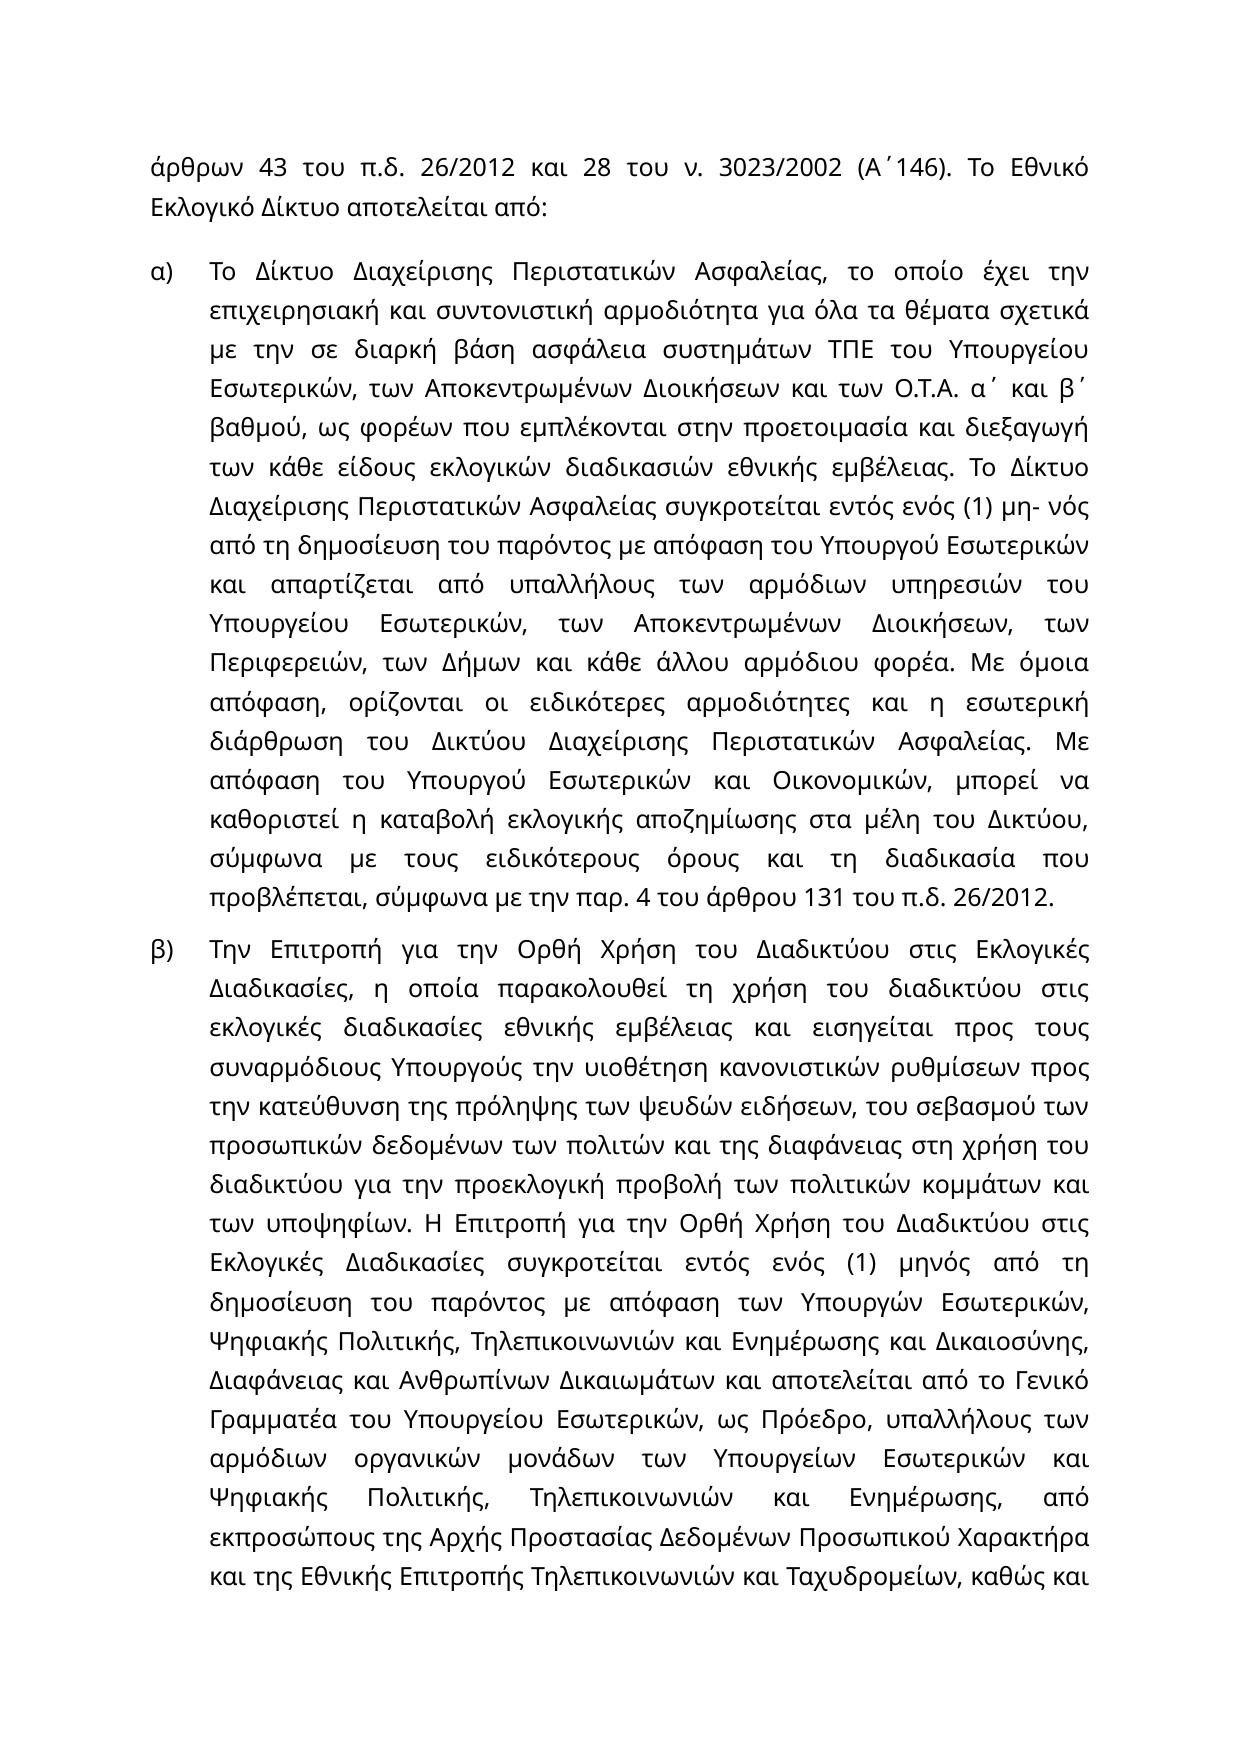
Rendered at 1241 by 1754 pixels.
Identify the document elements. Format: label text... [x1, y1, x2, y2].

text άρθρων 43 του π.δ. 26/2012 και 28 του ν. 3023/2002 (Α΄146). Το Εθνικό Εκλογικό Δίκτυο αποτελείται από: [150, 150, 1090, 223]
list α) Το Δίκτυο Διαχείρισης Περιστατικών Ασφαλείας, το οποίο έχει την επιχειρησιακή και συντονιστική αρμοδιότητα για όλα τα θέματα σχετικά με την σε διαρκή βάση ασφάλεια συστημάτων ΤΠΕ του Υπουργείου Εσωτερικών, των Αποκεντρωμένων Διοικήσεων και των Ο.Τ.Α. α΄ και β΄ βαθμού, ως φορέων που εμπλέκονται στην προετοιμασία και διεξαγωγή των κάθε είδους εκλογικών διαδικασιών εθνικής εμβέλειας. Το Δίκτυο Διαχείρισης Περιστατικών Ασφαλείας συγκροτείται εντός ενός (1) μη- νός από τη δημοσίευση του παρόντος με απόφαση του Υπουργού Εσωτερικών και απαρτίζεται από υπαλλήλους των αρμόδιων υπηρεσιών του Υπουργείου Εσωτερικών, των Αποκεντρωμένων Διοικήσεων, των Περιφερειών, των Δήμων και κάθε άλλου αρμόδιου φορέα. Με όμοια απόφαση, ορίζονται οι ειδικότερες αρμοδιότητες και η εσωτερική διάρθρωση του Δικτύου Διαχείρισης Περιστατικών Ασφαλείας. Με απόφαση του Υπουργού Εσωτερικών και Οικονομικών, μπορεί να καθοριστεί η καταβολή εκλογικής αποζημίωσης στα μέλη του Δικτύου, σύμφωνα με τους ειδικότερους όρους και τη διαδικασία που προβλέπεται, σύμφωνα με την παρ. 4 του άρθρου 131 του π.δ. 26/2012. [150, 253, 1090, 914]
list β) Την Επιτροπή για την Ορθή Χρήση του Διαδικτύου στις Εκλογικές Διαδικασίες, η οποία παρακολουθεί τη χρήση του διαδικτύου στις εκλογικές διαδικασίες εθνικής εμβέλειας και εισηγείται προς τους συναρμόδιους Υπουργούς την υιοθέτηση κανονιστικών ρυθμίσεων προς την κατεύθυνση της πρόληψης των ψευδών ειδήσεων, του σεβασμού των προσωπικών δεδομένων των πολιτών και της διαφάνειας στη χρήση του διαδικτύου για την προεκλογική προβολή των πολιτικών κομμάτων και των υποψηφίων. Η Επιτροπή για την Ορθή Χρήση του Διαδικτύου στις Εκλογικές Διαδικασίες συγκροτείται εντός ενός (1) μηνός από τη δημοσίευση του παρόντος με απόφαση των Υπουργών Εσωτερικών, Ψηφιακής Πολιτικής, Τηλεπικοινωνιών και Ενημέρωσης και Δικαιοσύνης, Διαφάνειας και Ανθρωπίνων Δικαιωμάτων και αποτελείται από το Γενικό Γραμματέα του Υπουργείου Εσωτερικών, ως Πρόεδρο, υπαλλήλους των αρμόδιων οργανικών μονάδων των Υπουργείων Εσωτερικών και Ψηφιακής Πολιτικής, Τηλεπικοινωνιών και Ενημέρωσης, από εκπροσώπους της Αρχής Προστασίας Δεδομένων Προσωπικού Χαρακτήρα και της Εθνικής Επιτροπής Τηλεπικοινωνιών και Ταχυδρομείων, καθώς και [150, 932, 1090, 1592]
